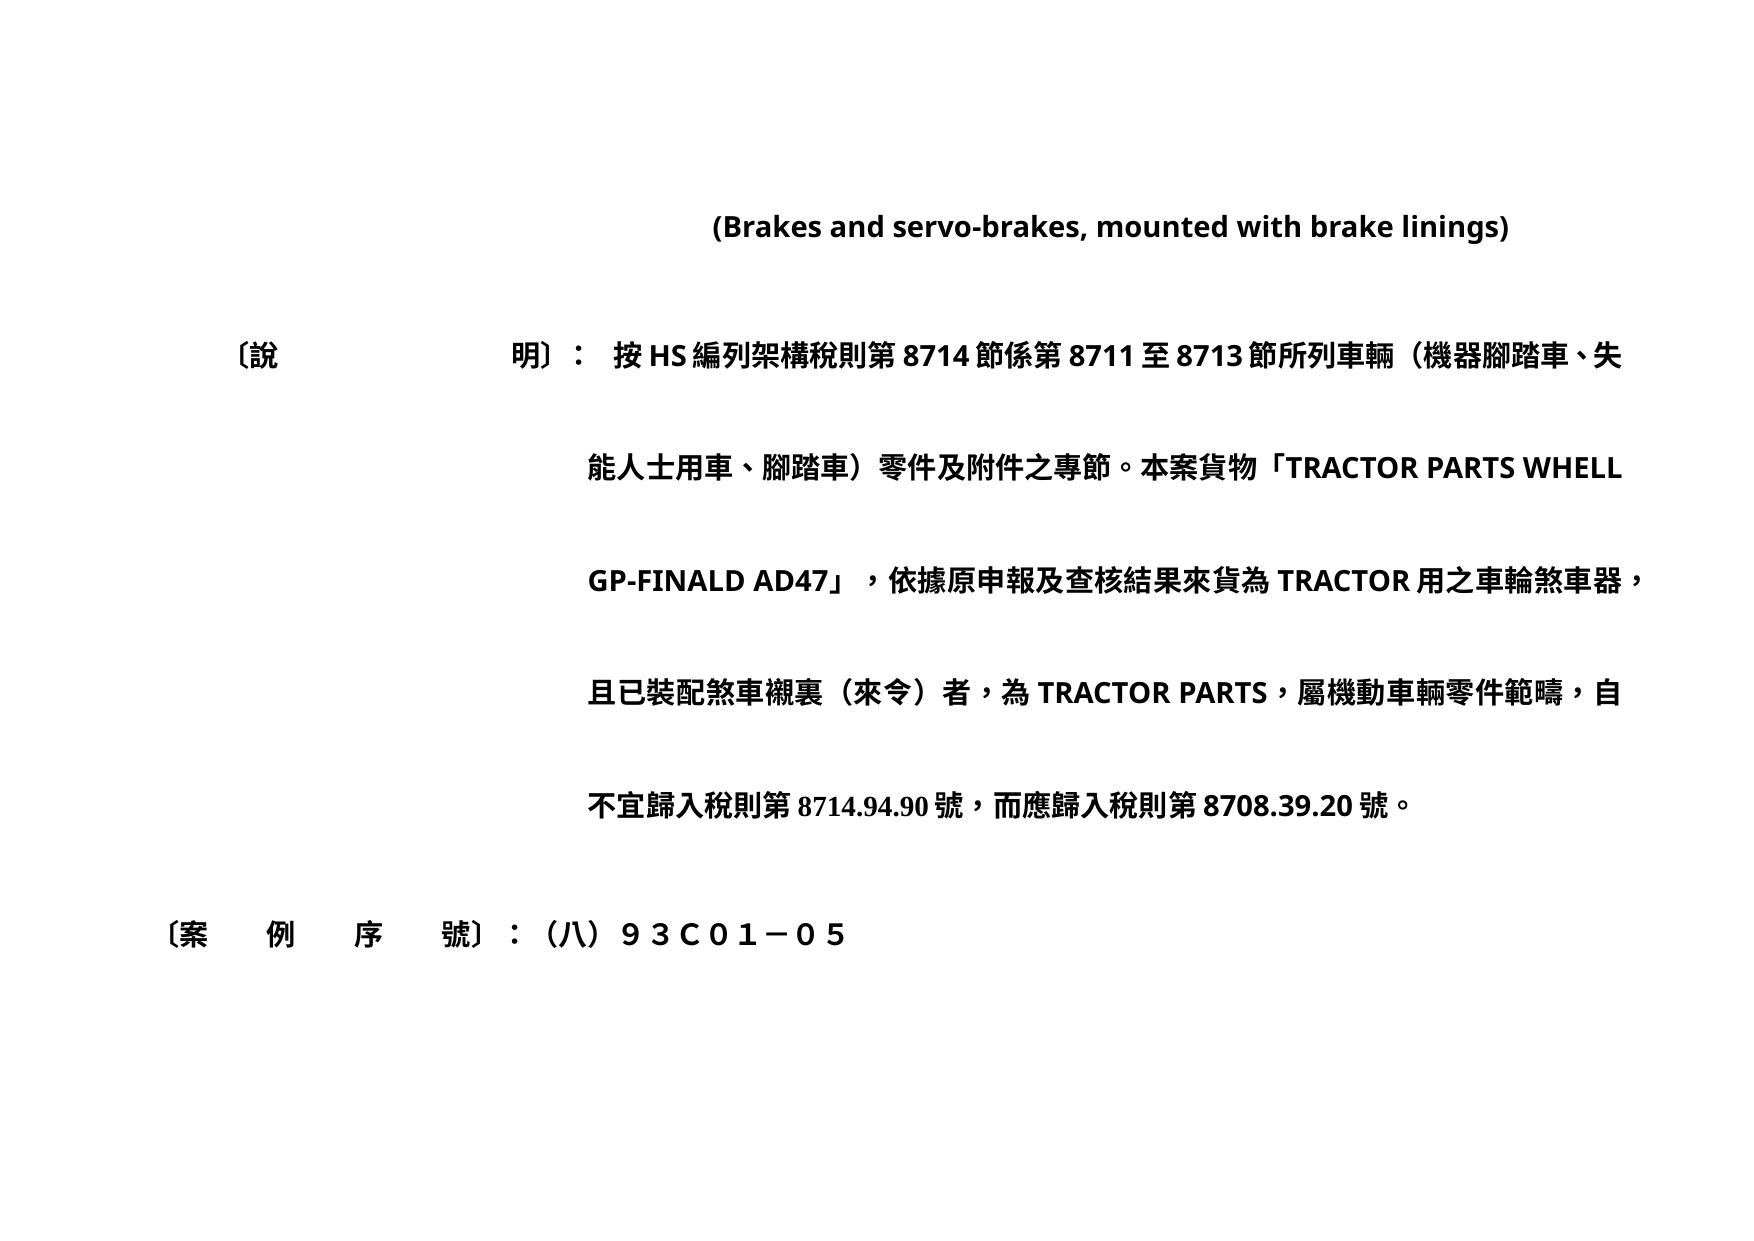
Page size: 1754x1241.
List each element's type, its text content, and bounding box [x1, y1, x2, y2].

text (Brakes and servo-brakes, mounted with brake linings) [712, 189, 1656, 264]
text 〔說 明〕： 按HS編列架構稅則第8714節係第8711至8713節所列車輛（機器腳踏車、失能人士用車、腳踏車）零件及附件之專節。本案貨物「TRACTOR PARTS WHELL GP-FINALD AD47」，依據原申報及查核結果來貨為TRACTOR用之車輪煞車器，且已裝配煞車襯裏（來令）者，為TRACTOR PARTS，屬機動車輛零件範疇，自不宜歸入稅則第8714.94.90號，而應歸入稅則第8708.39.20號。 [225, 316, 1623, 841]
text 〔案 例 序 號〕：（八）９３Ｃ０１－０５ [150, 895, 1656, 970]
